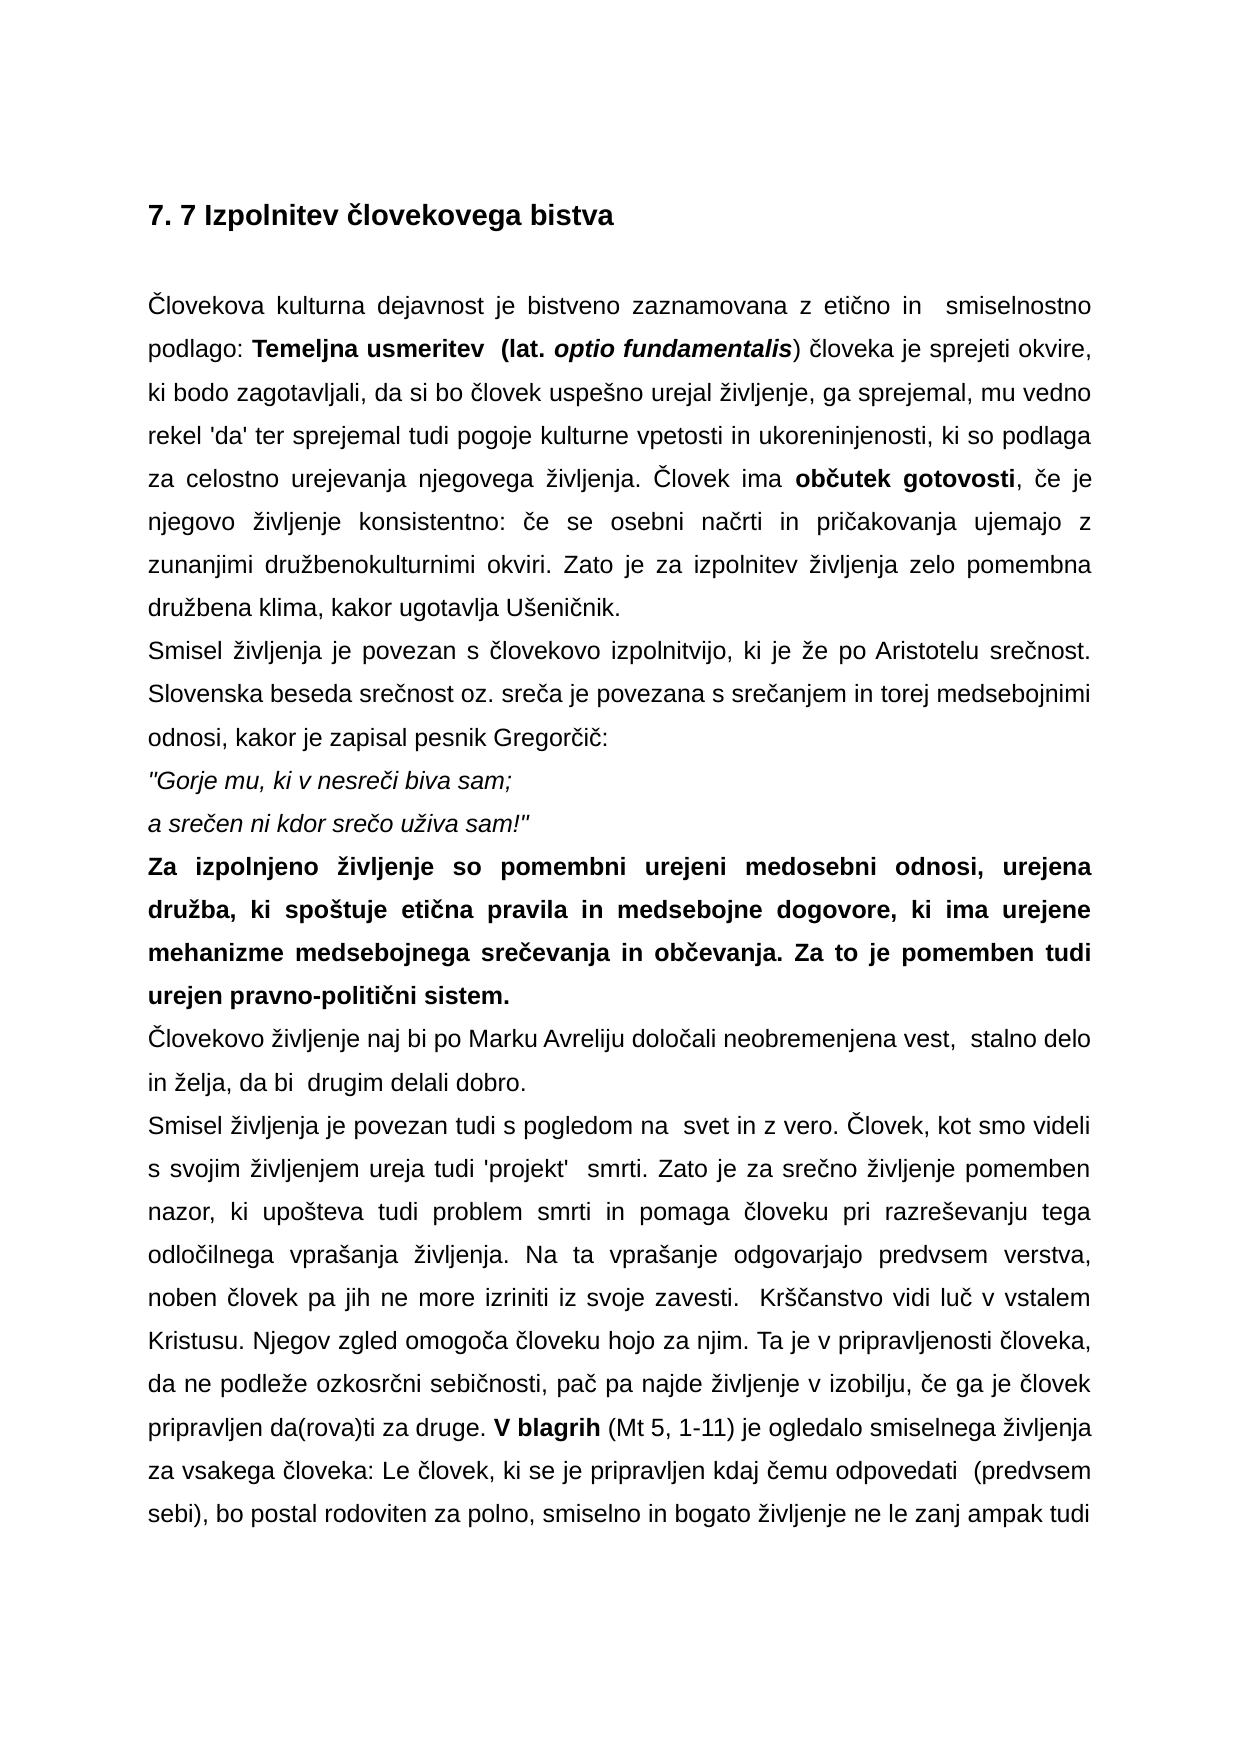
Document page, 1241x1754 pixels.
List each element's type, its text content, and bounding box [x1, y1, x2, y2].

text Smisel življenja je povezan tudi s pogledom na svet in z vero. Človek, kot smo videli s svojim življenjem ureja tudi 'projekt' smrti. Zato je za srečno življenje pomemben nazor, ki upošteva tudi problem smrti in pomaga človeku pri razreševanju tega odločilnega vprašanja življenja. Na ta vprašanje odgovarjajo predvsem verstva, noben človek pa jih ne more izriniti iz svoje zavesti. Krščanstvo vidi luč v vstalem Kristusu. Njegov zgled omogoča človeku hojo za njim. Ta je v pripravljenosti človeka, da ne podleže ozkosrčni sebičnosti, pač pa najde življenje v izobilju, če ga je človek pripravljen da(rova)ti za druge. V blagrih (Mt 5, 1-11) je ogledalo smiselnega življenja za vsakega človeka: Le človek, ki se je pripravljen kdaj čemu odpovedati (predvsem sebi), bo postal rodoviten za polno, smiselno in bogato življenje ne le zanj ampak tudi [148, 1111, 1093, 1528]
text a srečen ni kdor srečo uživa sam!" [148, 809, 1093, 838]
text Smisel življenja je povezan s človekovo izpolnitvijo, ki je že po Aristotelu srečnost. Slovenska beseda srečnost oz. sreča je povezana s srečanjem in torej medsebojnimi odnosi, kakor je zapisal pesnik Gregorčič: [148, 636, 1093, 751]
text Človekova kulturna dejavnost je bistveno zaznamovana z etično in smiselnostno podlago: Temeljna usmeritev (lat. optio fundamentalis) človeka je sprejeti okvire, ki bodo zagotavljali, da si bo človek uspešno urejal življenje, ga sprejemal, mu vedno rekel 'da' ter sprejemal tudi pogoje kulturne vpetosti in ukoreninjenosti, ki so podlaga za celostno urejevanja njegovega življenja. Človek ima občutek gotovosti, če je njegovo življenje konsistentno: če se osebni načrti in pričakovanja ujemajo z zunanjimi družbenokulturnimi okviri. Zato je za izpolnitev življenja zelo pomembna družbena klima, kakor ugotavlja Ušeničnik. [148, 291, 1093, 622]
text "Gorje mu, ki v nesreči biva sam; [148, 766, 1093, 794]
subtitle 7. 7 Izpolnitev človekovega bistva [148, 198, 1093, 231]
text Za izpolnjeno življenje so pomembni urejeni medosebni odnosi, urejena družba, ki spoštuje etična pravila in medsebojne dogovore, ki ima urejene mehanizme medsebojnega srečevanja in občevanja. Za to je pomemben tudi urejen pravno-politični sistem. [148, 852, 1093, 1010]
text Človekovo življenje naj bi po Marku Avreliju določali neobremenjena vest, stalno delo in želja, da bi drugim delali dobro. [148, 1024, 1093, 1096]
